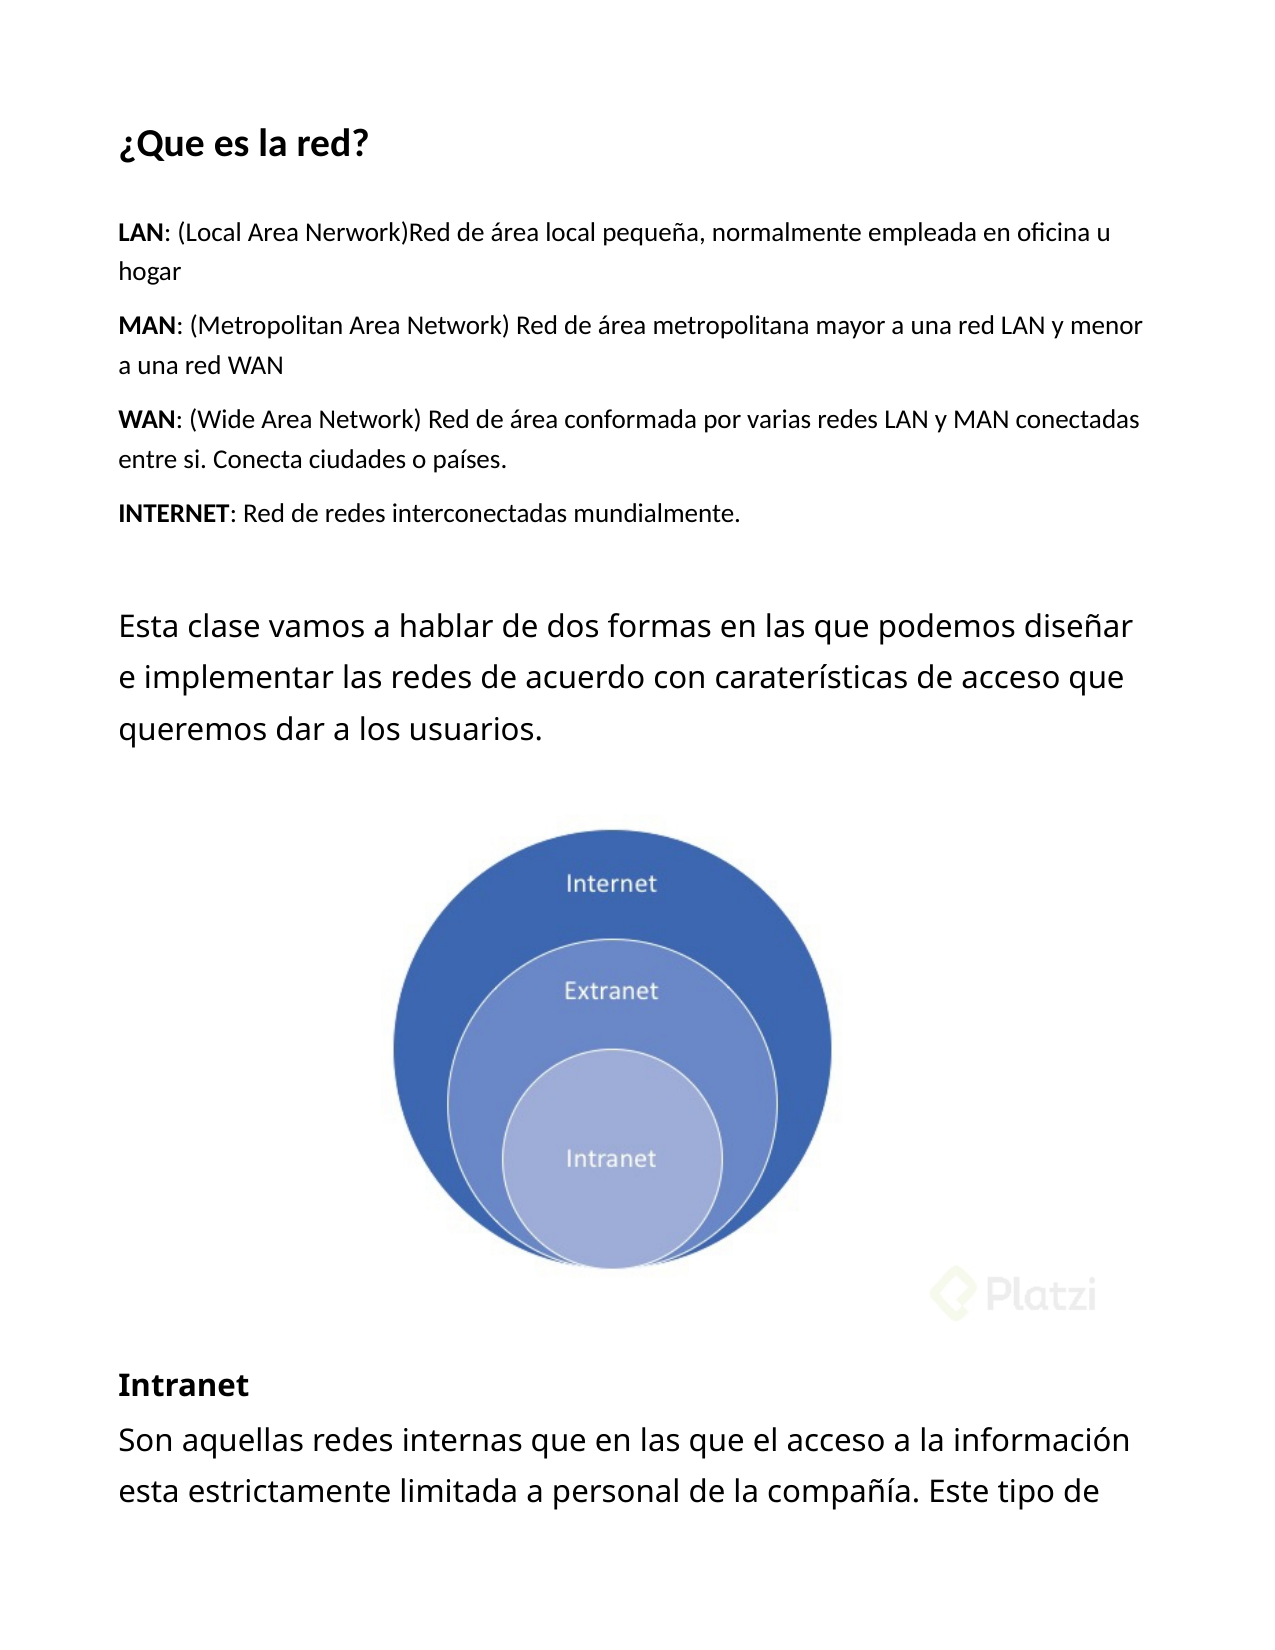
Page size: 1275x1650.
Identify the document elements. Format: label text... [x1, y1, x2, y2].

text MAN: (Metropolitan Area Network) Red de área metropolitana mayor a una red LAN y menor a una red WAN [118, 308, 1157, 381]
text LAN: (Local Area Nerwork)Red de área local pequeña, normalmente empleada en oficina u hogar [118, 215, 1157, 287]
text Son aquellas redes internas que en las que el acceso a la información esta estrictamente limitada a personal de la compañía. Este tipo de [118, 1418, 1157, 1512]
text Esta clase vamos a hablar de dos formas en las que podemos diseñar e implementar las redes de acuerdo con caraterísticas de acceso que queremos dar a los usuarios. [118, 604, 1157, 749]
text WAN: (Wide Area Network) Red de área conformada por varias redes LAN y MAN conectadas entre si. Conecta ciudades o países. [118, 402, 1157, 475]
picture [118, 772, 1106, 1328]
text ¿Que es la red? [118, 118, 1157, 166]
text INTERNET: Red de redes interconectadas mundialmente. [118, 496, 1157, 529]
subtitle Intranet [118, 1363, 1157, 1406]
